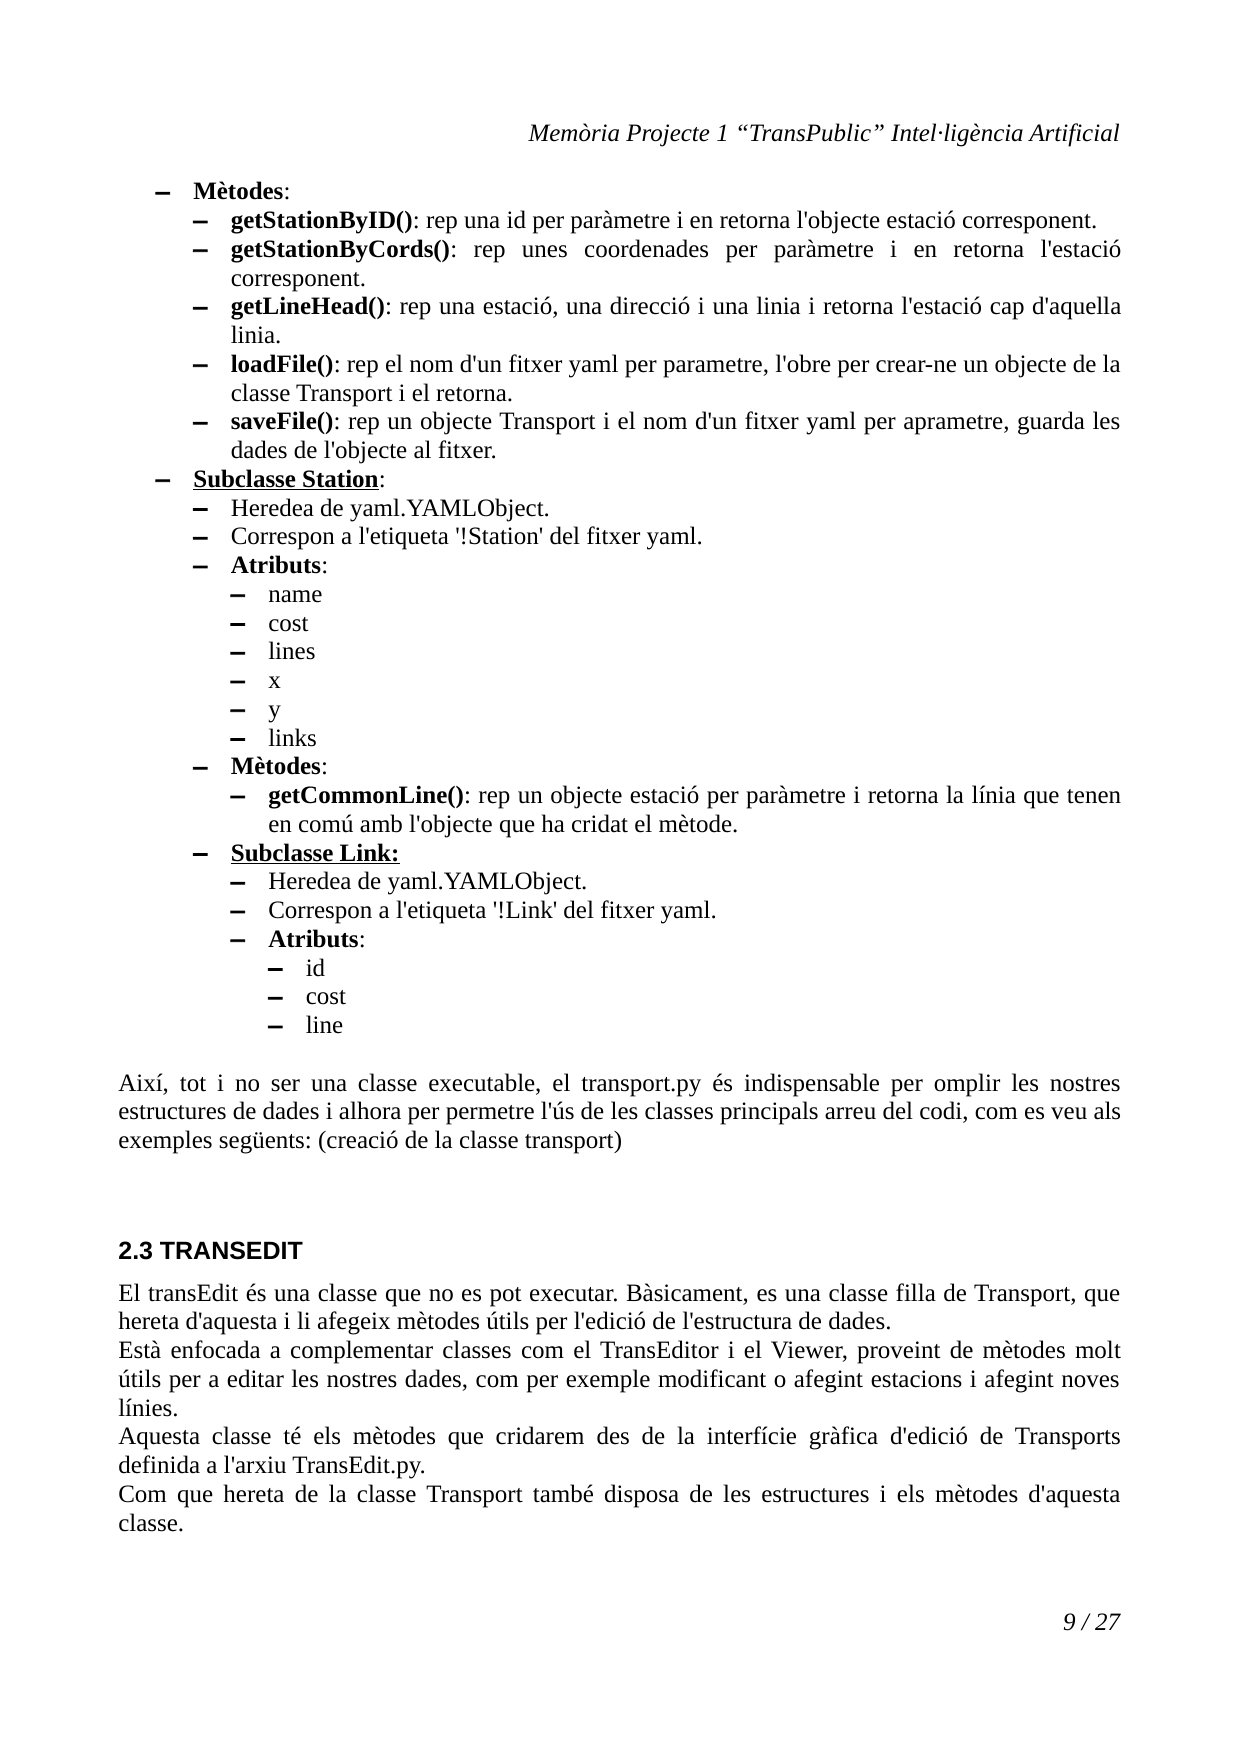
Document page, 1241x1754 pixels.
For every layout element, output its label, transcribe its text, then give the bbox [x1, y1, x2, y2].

list links [231, 723, 1122, 751]
list Atributs: [193, 550, 1122, 579]
list Heredea de yaml.YAMLObject. [231, 866, 1122, 895]
list Heredea de yaml.YAMLObject. [193, 493, 1122, 521]
list saveFile(): rep un objecte Transport i el nom d'un fitxer yaml per aprametre, guarda les dades de l'objecte al fitxer. [193, 406, 1122, 464]
list Correspon a l'etiqueta '!Station' del fitxer yaml. [193, 521, 1122, 550]
text El transEdit és una classe que no es pot executar. Bàsicament, es una classe filla de Transport, que hereta d'aquesta i li afegeix mètodes útils per l'edició de l'estructura de dades. [118, 1278, 1122, 1335]
list loadFile(): rep el nom d'un fitxer yaml per parametre, l'obre per crear-ne un objecte de la classe Transport i el retorna. [193, 349, 1122, 406]
text Aquesta classe té els mètodes que cridarem des de la interfície gràfica d'edició de Transports definida a l'arxiu TransEdit.py. [118, 1421, 1122, 1479]
text Està enfocada a complementar classes com el TransEditor i el Viewer, proveint de mètodes molt útils per a editar les nostres dades, com per exemple modificant o afegint estacions i afegint noves línies. [118, 1335, 1122, 1421]
list getCommonLine(): rep un objecte estació per paràmetre i retorna la línia que tenen en comú amb l'objecte que ha cridat el mètode. [231, 780, 1122, 838]
list getStationByID(): rep una id per paràmetre i en retorna l'objecte estació corresponent. [193, 205, 1122, 234]
list cost [268, 981, 1122, 1010]
list y [231, 694, 1122, 723]
list Mètodes: [156, 176, 1122, 205]
list Correspon a l'etiqueta '!Link' del fitxer yaml. [231, 895, 1122, 924]
list Atributs: [231, 924, 1122, 953]
list getStationByCords(): rep unes coordenades per paràmetre i en retorna l'estació corresponent. [193, 234, 1122, 291]
list line [268, 1010, 1122, 1039]
list Subclasse Link: [193, 838, 1122, 866]
list Mètodes: [193, 751, 1122, 780]
list id [268, 953, 1122, 981]
list getLineHead(): rep una estació, una direcció i una linia i retorna l'estació cap d'aquella linia. [193, 291, 1122, 349]
list x [231, 665, 1122, 694]
list Subclasse Station: [156, 464, 1122, 493]
list cost [231, 608, 1122, 636]
list name [231, 579, 1122, 608]
subtitle 2.3 TRANSEDIT [118, 1236, 1122, 1265]
list lines [231, 636, 1122, 665]
text Així, tot i no ser una classe executable, el transport.py és indispensable per omplir les nostres estructures de dades i alhora per permetre l'ús de les classes principals arreu del codi, com es veu als exemples següents: (creació de la classe transport) [118, 1068, 1122, 1154]
text Com que hereta de la classe Transport també disposa de les estructures i els mètodes d'aquesta classe. [118, 1479, 1122, 1536]
